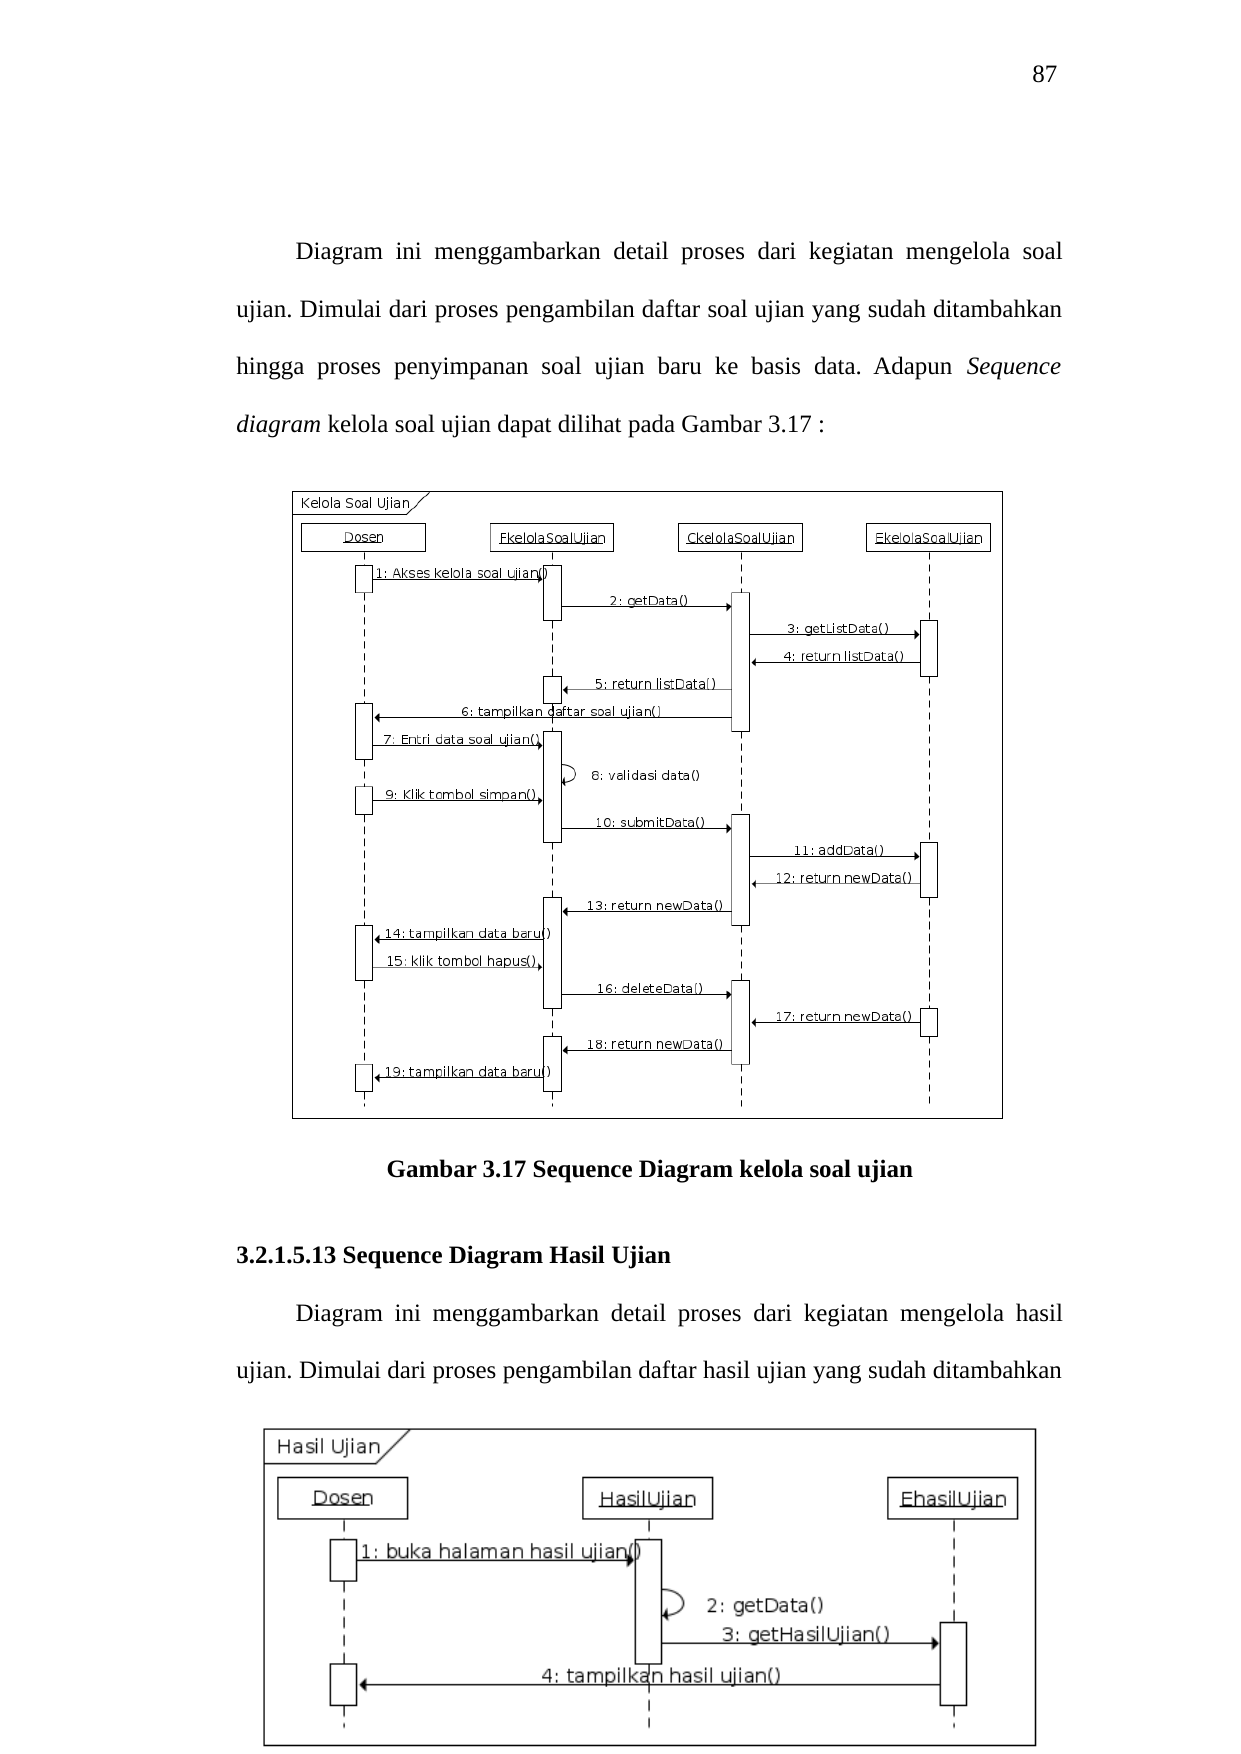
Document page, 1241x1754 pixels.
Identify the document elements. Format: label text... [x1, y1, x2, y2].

text Diagram ini menggambarkan detail proses dari kegiatan mengelola hasil ujian. Dimulai dari proses pengambilan daftar hasil ujian yang sudah ditambahkan [236, 1298, 1063, 1384]
text Gambar 3.17 Sequence Diagram kelola soal ujian [236, 1126, 1063, 1183]
text Diagram ini menggambarkan detail proses dari kegiatan mengelola soal ujian. Dimulai dari proses pengambilan daftar soal ujian yang sudah ditambahkan hingga proses penyimpanan soal ujian baru ke basis data. Adapun Sequence diagram kelola soal ujian dapat dilihat pada Gambar 3.17 : [236, 236, 1063, 437]
picture [254, 1418, 1046, 1754]
subtitle 3.2.1.5.13 Sequence Diagram Hasil Ujian [236, 1240, 1063, 1269]
picture [290, 472, 1010, 1126]
